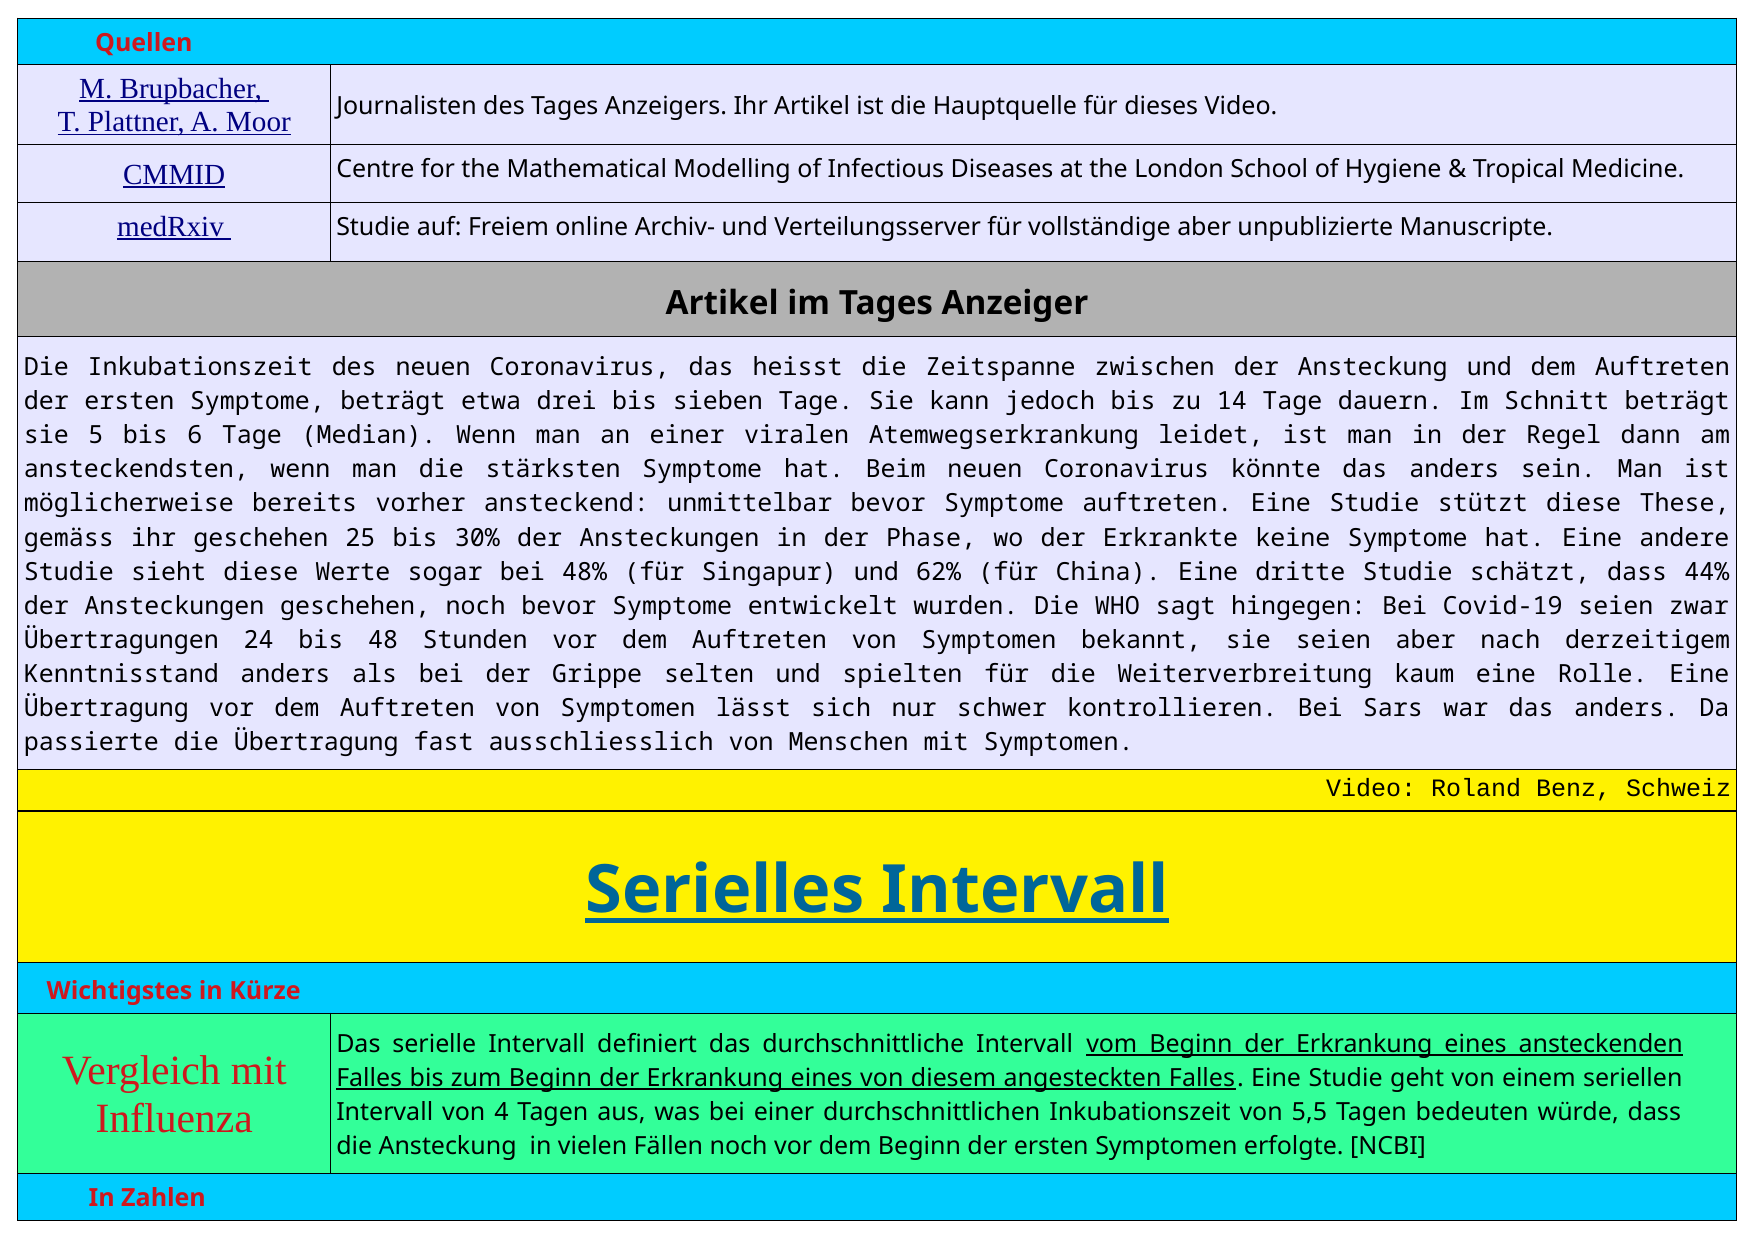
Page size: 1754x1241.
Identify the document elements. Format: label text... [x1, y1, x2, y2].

table_cell Quellen [18, 19, 1736, 64]
table_cell Centre for the Mathematical Modelling of Infectious Diseases at the London School of Hygiene & Tropical Medicine. [331, 145, 1736, 202]
table_header Serielles Intervall [18, 812, 1736, 962]
table_cell In Zahlen [18, 1174, 1736, 1220]
table_cell Die Inkubationszeit des neuen Coronavirus, das heisst die Zeitspanne zwischen der Ansteckung und dem Auftreten der ersten Symptome, beträgt etwa drei bis sieben Tage. Sie kann jedoch bis zu 14 Tage dauern. Im Schnitt beträgt sie 5 bis 6 Tage (Median). Wenn man an einer viralen Atemwegserkrankung leidet, ist man in der Regel dann am ansteckendsten, wenn man die stärksten Symptome hat. Beim neuen Coronavirus könnte das anders sein. Man ist möglicherweise bereits vorher ansteckend: unmittelbar bevor Symptome auftreten. Eine Studie stützt diese These, gemäss ihr geschehen 25 bis 30% der Ansteckungen in der Phase, wo der Erkrankte keine Symptome hat. Eine andere Studie sieht diese Werte sogar bei 48% (für Singapur) und 62% (für China). Eine dritte Studie schätzt, dass 44% der Ansteckungen geschehen, noch bevor Symptome entwickelt wurden. Die WHO sagt hingegen: Bei Covid-19 seien zwar Übertragungen 24 bis 48 Stunden vor dem Auftreten von Symptomen bekannt, sie seien aber nach derzeitigem Kenntnisstand anders als bei der Grippe selten und spielten für die Weiterverbreitung kaum eine Rolle. Eine Übertragung vor dem Auftreten von Symptomen lässt sich nur schwer kontrollieren. Bei Sars war das anders. Da passierte die Übertragung fast ausschliesslich von Menschen mit Symptomen. [18, 337, 1736, 769]
table_cell Journalisten des Tages Anzeigers. Ihr Artikel ist die Hauptquelle für dieses Video. [331, 65, 1736, 144]
table_cell Das serielle Intervall definiert das durchschnittliche Intervall vom Beginn der Erkrankung eines ansteckenden Falles bis zum Beginn der Erkrankung eines von diesem angesteckten Falles. Eine Studie geht von einem seriellen Intervall von 4 Tagen aus, was bei einer durchschnittlichen Inkubationszeit von 5,5 Tagen bedeuten würde, dass die Ansteckung in vielen Fällen noch vor dem Beginn der ersten Symptomen erfolgte. [NCBI] [331, 1014, 1736, 1173]
table_cell Studie auf: Freiem online Archiv- und Verteilungsserver für vollständige aber unpublizierte Manuscripte. [331, 203, 1736, 261]
table_cell Wichtigstes in Kürze [18, 963, 1736, 1013]
table_cell Vergleich mit Influenza [18, 1014, 330, 1173]
table_cell medRxiv [18, 203, 330, 261]
table_cell Artikel im Tages Anzeiger [18, 262, 1736, 336]
table_cell M. Brupbacher, T. Plattner, A. Moor [18, 65, 330, 144]
table_cell Video: Roland Benz, Schweiz [18, 770, 1736, 810]
table_cell CMMID [18, 145, 330, 202]
